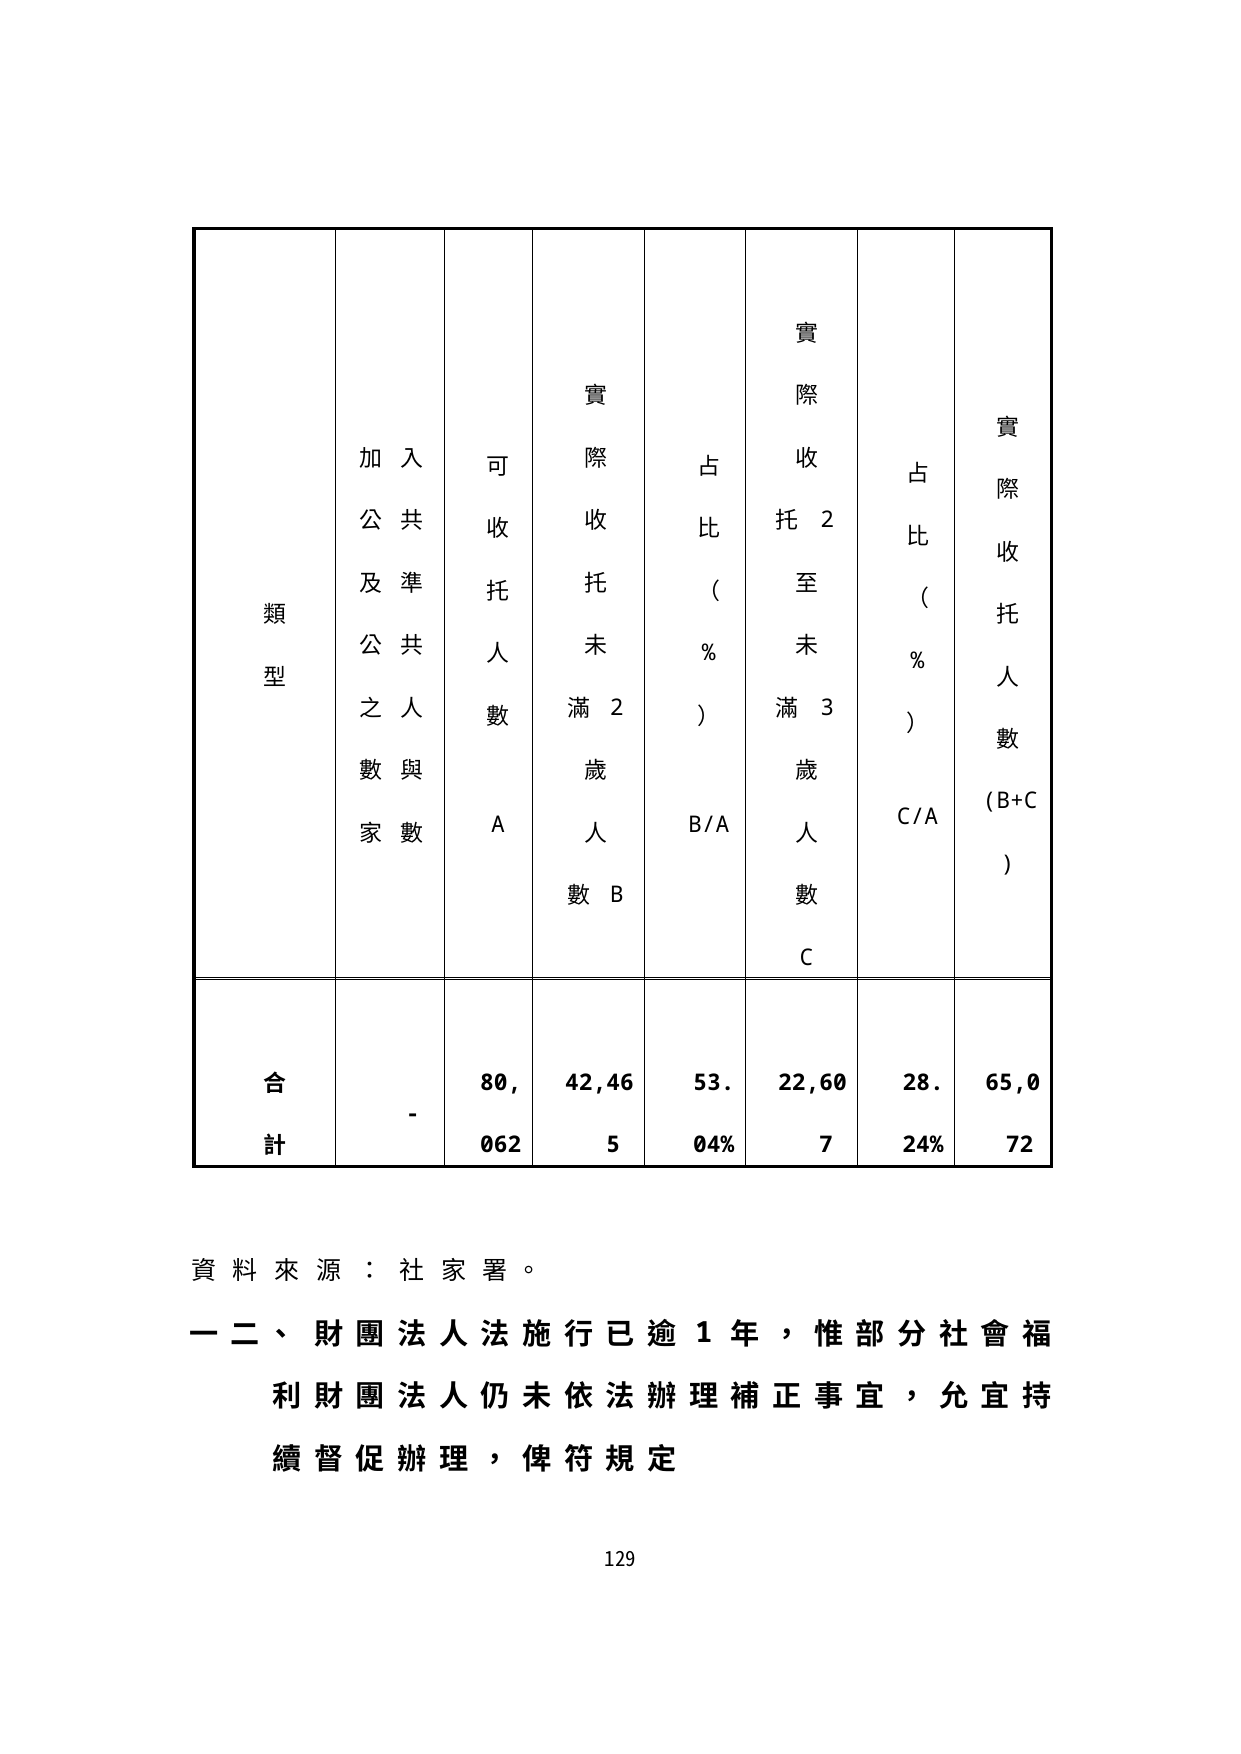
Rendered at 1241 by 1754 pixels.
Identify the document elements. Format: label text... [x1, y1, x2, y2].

table_cell 42,465 [533, 980, 644, 1165]
table_cell - [336, 980, 444, 1165]
table_cell 22,607 [746, 980, 857, 1165]
table_header 加入公共及準公共之人數與家數 [336, 230, 444, 977]
table_header 可收托人數 A [445, 230, 532, 977]
table_header 類 型 [196, 230, 335, 977]
table_cell 28.24% [858, 980, 954, 1165]
table_cell 65,072 [955, 980, 1050, 1165]
table_header 實際收托人數(B+C) [955, 230, 1050, 977]
text 資料來源：社家署。 [183, 1227, 1058, 1290]
table_cell 合 計 [196, 980, 335, 1165]
text 一二、財團法人法施行已逾1年，惟部分社會福利財團法人仍未依法辦理補正事宜，允宜持續督促辦理，俾符規定 [183, 1290, 1058, 1477]
table_cell 80,062 [445, 980, 532, 1165]
table_header 實際收托2至未滿3歲人數 C [746, 230, 857, 977]
table_header 占比（%） B/A [645, 230, 745, 977]
table_cell 53.04% [645, 980, 745, 1165]
table_header 占比（%） C/A [858, 230, 954, 977]
table_header 實際收托未滿2歲人數B [533, 230, 644, 977]
